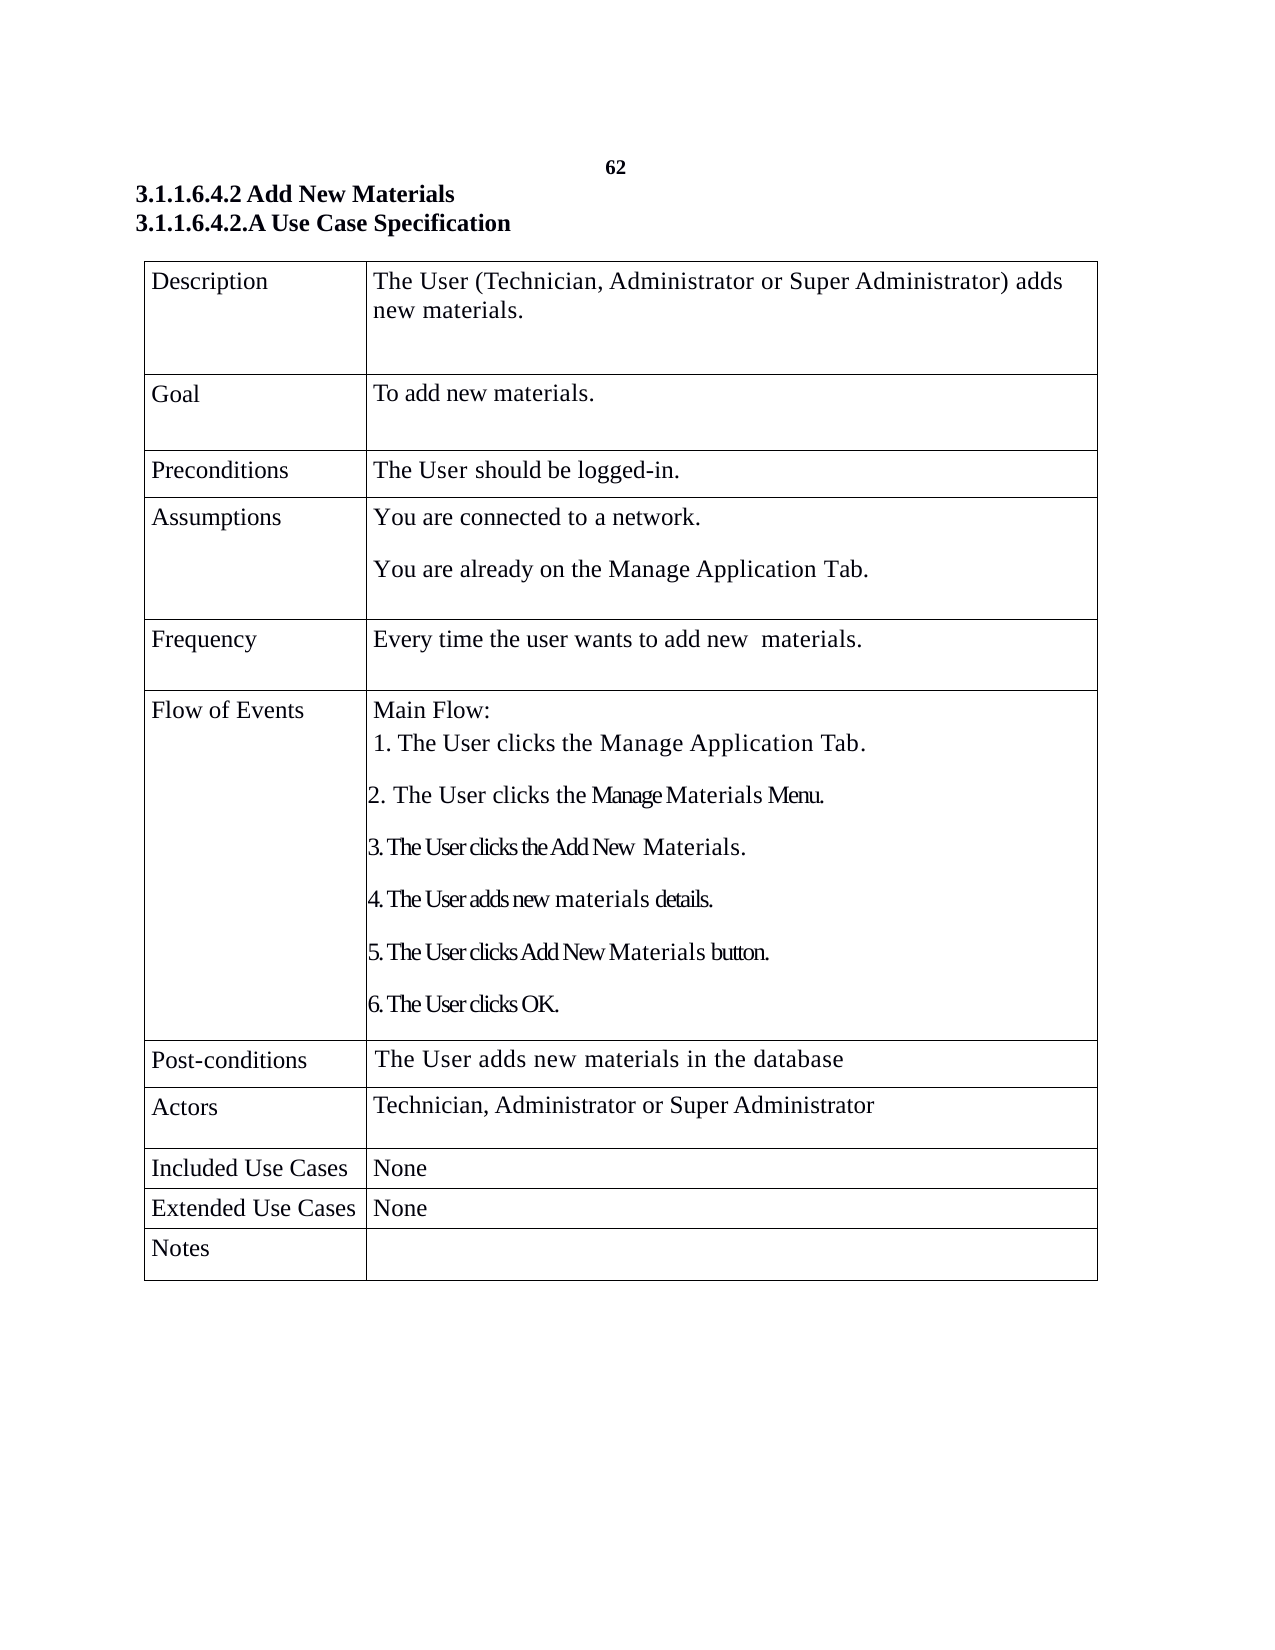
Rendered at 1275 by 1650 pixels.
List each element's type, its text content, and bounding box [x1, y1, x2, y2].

table_cell The User should be logged-in. [367, 451, 1097, 497]
text 3.1.1.6.4.2 Add New Materials [135, 179, 1096, 208]
table_header The User (Technician, Administrator or Super Administrator) adds new materials. [367, 262, 1097, 373]
table_cell Goal [145, 375, 366, 450]
table_cell [367, 1229, 1097, 1280]
table_cell Technician, Administrator or Super Administrator [367, 1088, 1097, 1148]
table_cell To add new materials. [367, 375, 1097, 450]
table_cell Frequency [145, 620, 366, 689]
table_cell You are connected to a network. You are already on the Manage Application Tab. [367, 498, 1097, 619]
table_cell Actors [145, 1088, 366, 1148]
text 62 [135, 155, 1096, 179]
table_cell Extended Use Cases [145, 1189, 366, 1227]
table_cell None [367, 1189, 1097, 1227]
table_cell None [367, 1149, 1097, 1188]
table_cell Main Flow: 1. The User clicks the Manage Application Tab. 2. The User clicks the Manage Materials Menu. 3. The User clicks the Add New Materials. 4. The User adds new materials details. 5. The User clicks Add New Materials button. 6. The User clicks OK. [367, 691, 1097, 1040]
table_cell Assumptions [145, 498, 366, 619]
table_cell Every time the user wants to add new materials. [367, 620, 1097, 689]
table_header Description [145, 262, 366, 373]
table_cell Flow of Events [145, 691, 366, 1040]
table_cell Preconditions [145, 451, 366, 497]
table_cell Included Use Cases [145, 1149, 366, 1188]
table_cell The User adds new materials in the database [367, 1041, 1097, 1087]
text 3.1.1.6.4.2.A Use Case Specification [135, 208, 1096, 237]
table_cell Notes [145, 1229, 366, 1280]
table_cell Post-conditions [145, 1041, 366, 1087]
